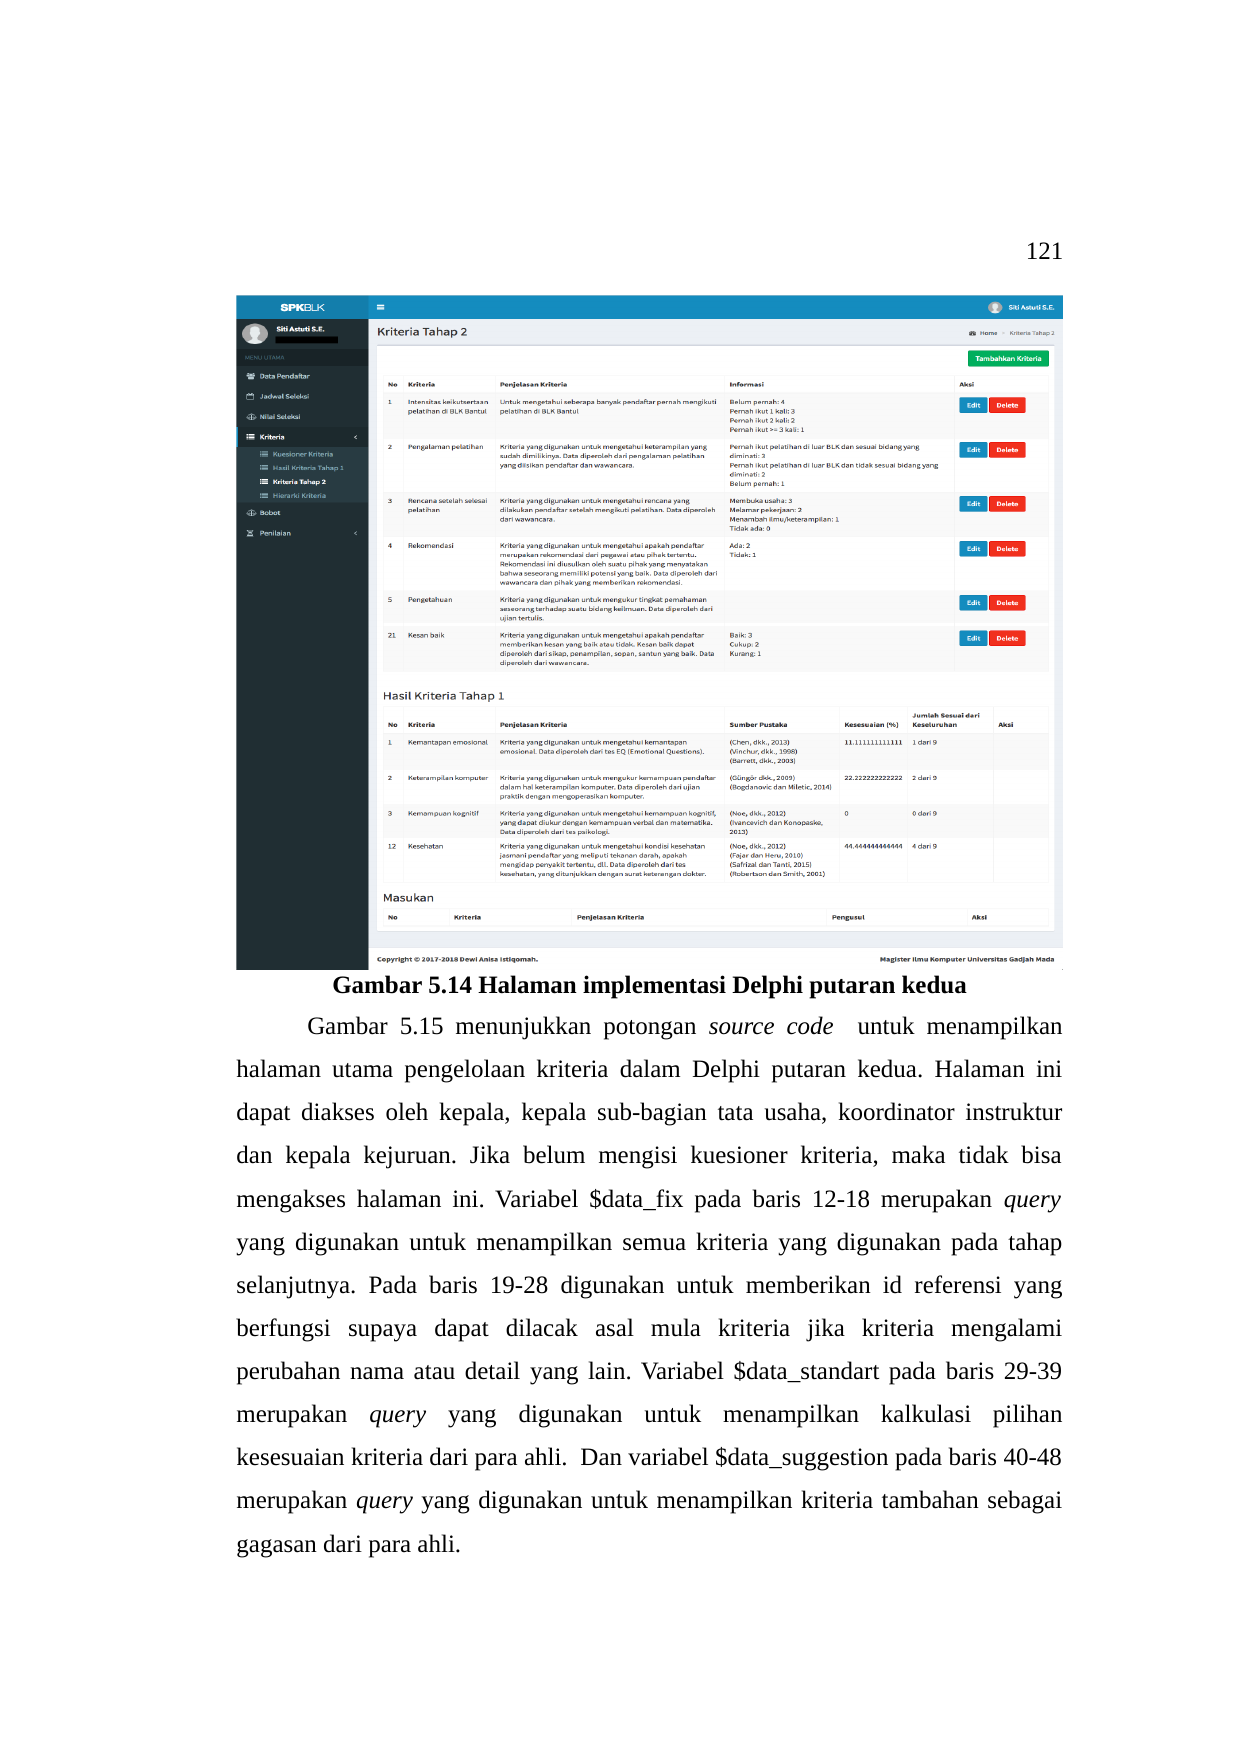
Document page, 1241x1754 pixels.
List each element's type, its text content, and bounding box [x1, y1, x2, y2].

text Gambar 5.15 menunjukkan potongan source code untuk menampilkan halaman utama pengelolaan kriteria dalam Delphi putaran kedua. Halaman ini dapat diakses oleh kepala, kepala sub-bagian tata usaha, koordinator instruktur dan kepala kejuruan. Jika belum mengisi kuesioner kriteria, maka tidak bisa mengakses halaman ini. Variabel $data_fix pada baris 12-18 merupakan query yang digunakan untuk menampilkan semua kriteria yang digunakan pada tahap selanjutnya. Pada baris 19-28 digunakan untuk memberikan id referensi yang berfungsi supaya dapat dilacak asal mula kriteria jika kriteria mengalami perubahan nama atau detail yang lain. Variabel $data_standart pada baris 29-39 merupakan query yang digunakan untuk menampilkan kalkulasi pilihan kesesuaian kriteria dari para ahli. Dan variabel $data_suggestion pada baris 40-48 merupakan query yang digunakan untuk menampilkan kriteria tambahan sebagai gagasan dari para ahli. [236, 1011, 1063, 1557]
picture [236, 295, 1063, 970]
text Gambar 5.14 Halaman implementasi Delphi putaran kedua [236, 970, 1063, 999]
